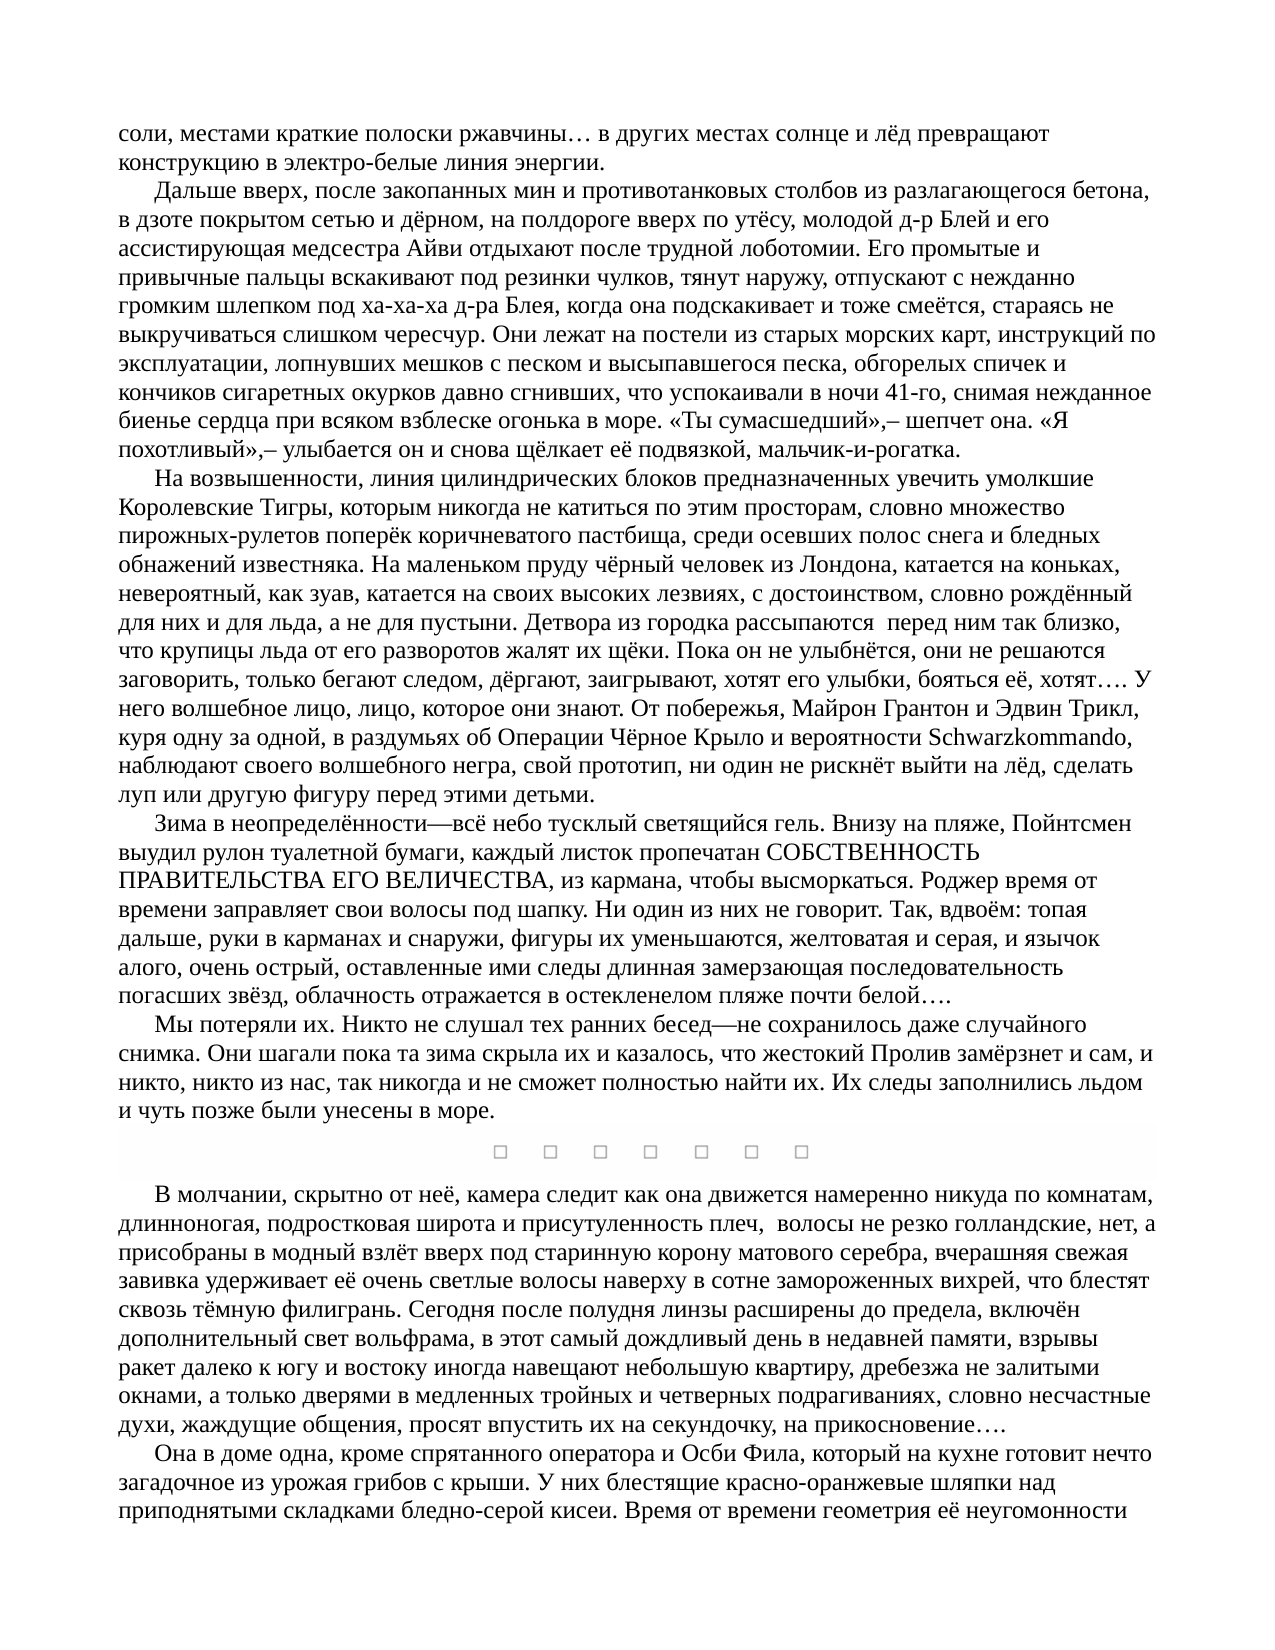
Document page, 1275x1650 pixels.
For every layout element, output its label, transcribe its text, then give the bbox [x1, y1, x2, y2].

picture [118, 1124, 1157, 1180]
text В молчании, скрытно от неё, камера следит как она движется намеренно никуда по комнатам, длинноногая, подростковая широта и присутуленность плеч, волосы не резко голландские, нет, а присобраны в модный взлёт вверх под старинную корону матового серебра, вчерашняя свежая завивка удерживает её очень светлые волосы наверху в сотне замороженных вихрей, что блестят сквозь тёмную филигрань. Сегодня после полудня линзы расширены до предела, включён дополнительный свет вольфрама, в этот самый дождливый день в недавней памяти, взрывы ракет далеко к югу и востоку иногда навещают небольшую квартиру, дребезжа не залитыми окнами, а только дверями в медленных тройных и четверных подрагиваниях, словно несчастные духи, жаждущие общения, просят впустить их на секундочку, на прикосновение…. [118, 1180, 1157, 1438]
text Она в доме одна, кроме спрятанного оператора и Осби Фила, который на кухне готовит нечто загадочное из урожая грибов с крыши. У них блестящие красно-оранжевые шляпки над приподнятыми складками бледно-серой кисеи. Время от времени геометрия её неугомонности [118, 1438, 1157, 1524]
text Дальше вверх, после закопанных мин и противотанковых столбов из разлагающегося бетона, в дзоте покрытом сетью и дёрном, на полдороге вверх по утёсу, молодой д-р Блей и его ассистирующая медсестра Айви отдыхают после трудной лоботомии. Его промытые и привычные пальцы вскакивают под резинки чулков, тянут наружу, отпускают с нежданно громким шлепком под ха-ха-ха д-ра Блея, когда она подскакивает и тоже смеётся, стараясь не выкручиваться слишком чересчур. Они лежат на постели из старых морских карт, инструкций по эксплуатации, лопнувших мешков с песком и высыпавшегося песка, обгорелых спичек и кончиков сигаретных окурков давно сгнивших, что успокаивали в ночи 41-го, снимая нежданное биенье сердца при всяком взблеске огонька в море. «Ты сумасшедший»,– шепчет она. «Я похотливый»,– улыбается он и снова щёлкает её подвязкой, мальчик-и-рогатка. [118, 176, 1157, 463]
text соли, местами краткие полоски ржавчины… в других местах солнце и лёд превращают конструкцию в электро-белые линия энергии. [118, 118, 1157, 176]
text Мы потеряли их. Никто не слушал тех ранних бесед—не сохранилось даже случайного снимка. Они шагали пока та зима скрыла их и казалось, что жестокий Пролив замёрзнет и сам, и никто, никто из нас, так никогда и не сможет полностью найти их. Их следы заполнились льдом и чуть позже были унесены в море. [118, 1009, 1157, 1124]
text На возвышенности, линия цилиндрических блоков предназначенных увечить умолкшие Королевские Тигры, которым никогда не катиться по этим просторам, словно множество пирожных-рулетов поперёк коричневатого пастбища, среди осевших полос снега и бледных обнажений известняка. На маленьком пруду чёрный человек из Лондона, катается на коньках, невероятный, как зуав, катается на своих высоких лезвиях, с достоинством, словно рождённый для них и для льда, а не для пустыни. Детвора из городка рассыпаются перед ним так близко, что крупицы льда от его разворотов жалят их щёки. Пока он не улыбнётся, они не решаются заговорить, только бегают следом, дёргают, заигрывают, хотят его улыбки, бояться её, хотят…. У него волшебное лицо, лицо, которое они знают. От побережья, Майрон Грантон и Эдвин Трикл, куря одну за одной, в раздумьях об Операции Чёрное Крыло и вероятности Schwarzkommando, наблюдают своего волшебного негра, свой прототип, ни один не рискнёт выйти на лёд, сделать луп или другую фигуру перед этими детьми. [118, 463, 1157, 808]
text Зима в неопределённости—всё небо тусклый светящийся гель. Внизу на пляже, Пойнтсмен выудил рулон туалетной бумаги, каждый листок пропечатан СОБСТВЕННОСТЬ ПРАВИТЕЛЬСТВА ЕГО ВЕЛИЧЕСТВА, из кармана, чтобы высморкаться. Роджер время от времени заправляет свои волосы под шапку. Ни один из них не говорит. Так, вдвоём: топая дальше, руки в карманах и снаружи, фигуры их уменьшаются, желтоватая и серая, и язычок алого, очень острый, оставленные ими следы длинная замерзающая последовательность погасших звёзд, облачность отражается в остекленелом пляже почти белой…. [118, 808, 1157, 1009]
